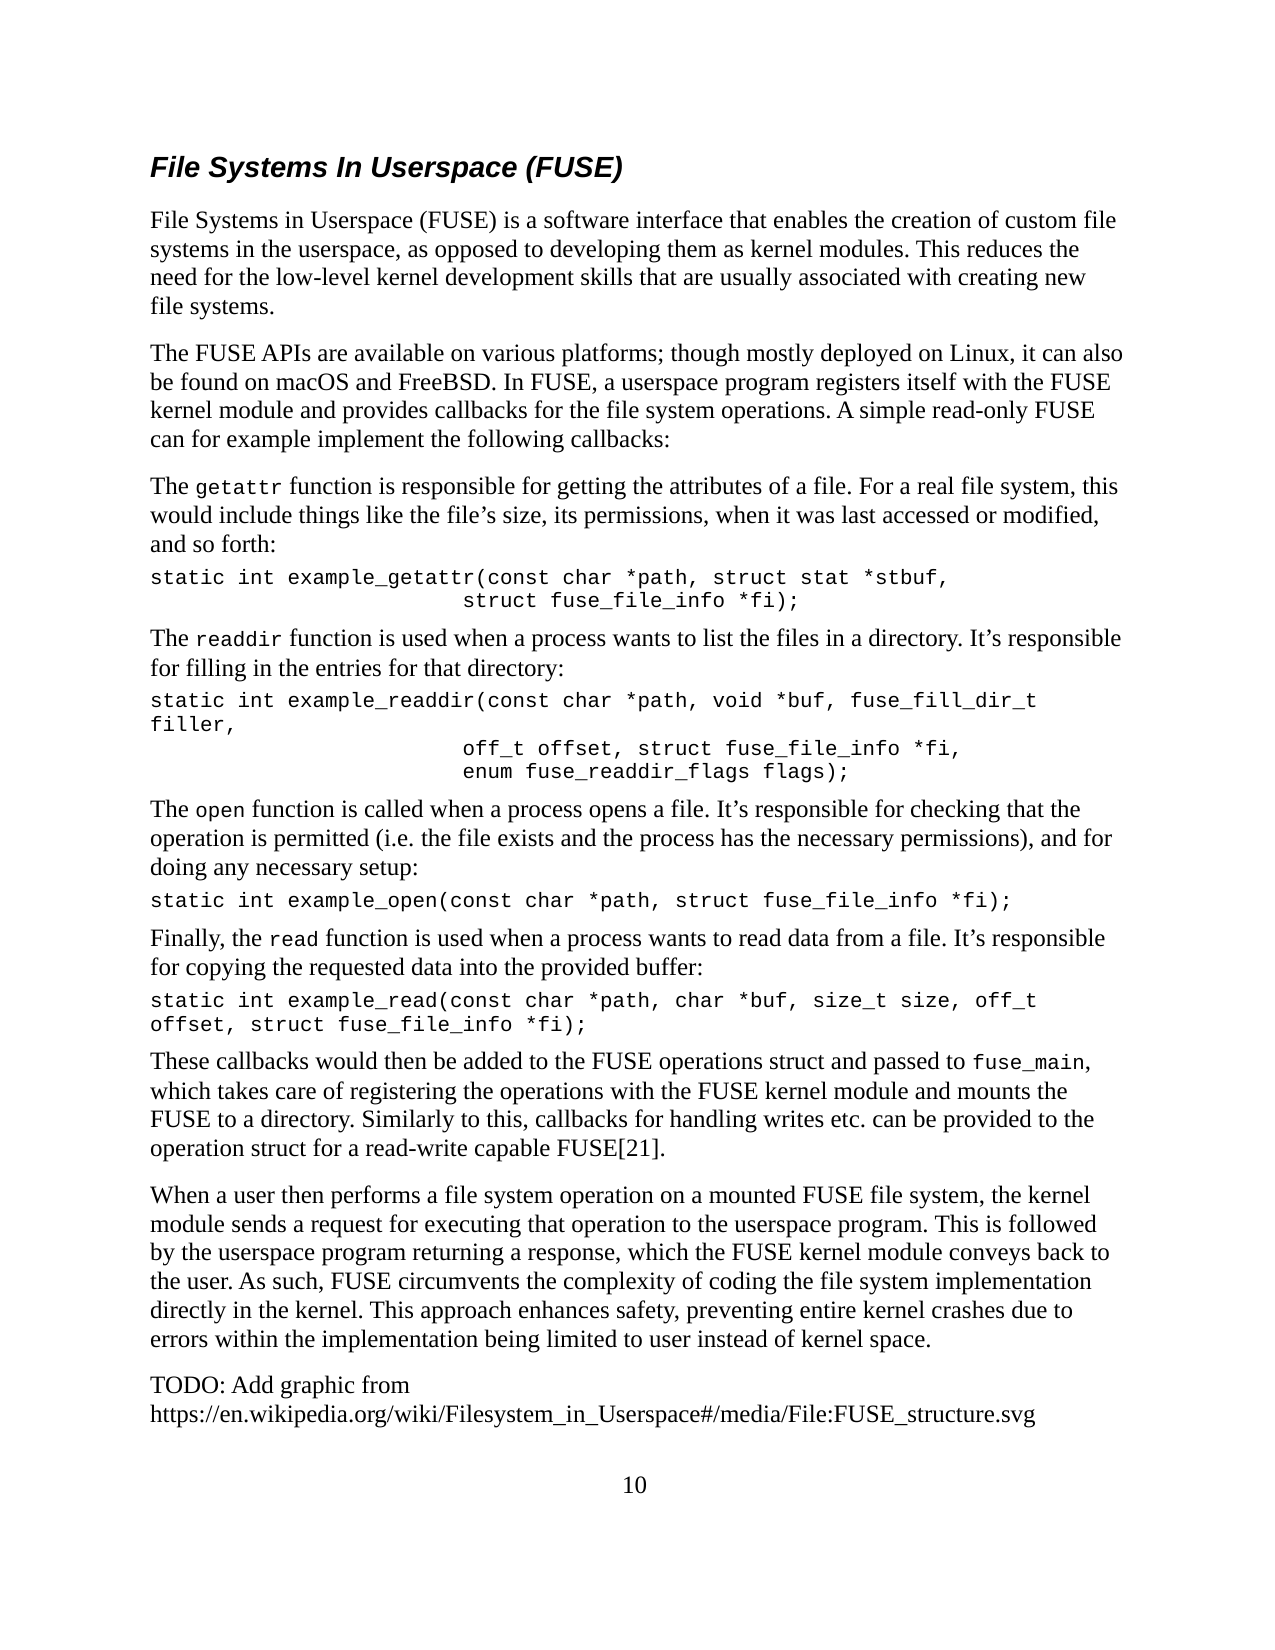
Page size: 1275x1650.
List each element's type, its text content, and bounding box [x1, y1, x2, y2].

text static int example_readdir(const char *path, void *buf, fuse_fill_dir_t filler, [150, 690, 1125, 738]
text static int example_getattr(const char *path, struct stat *stbuf, [150, 567, 1125, 591]
text File Systems in Userspace (FUSE) is a software interface that enables the creation of custom file systems in the userspace, as opposed to developing them as kernel modules. This reduces the need for the low-level kernel development skills that are usually associated with creating new file systems. [150, 205, 1125, 320]
text TODO: Add graphic from https://en.wikipedia.org/wiki/Filesystem_in_Userspace#/media/File:FUSE_structure.svg [150, 1370, 1125, 1428]
text These callbacks would then be added to the FUSE operations struct and passed to fuse_main, which takes care of registering the operations with the FUSE kernel module and mounts the FUSE to a directory. Similarly to this, callbacks for handling writes etc. can be provided to the operation struct for a read-write capable FUSE[21]. [150, 1046, 1125, 1162]
text off_t offset, struct fuse_file_info *fi, [150, 738, 1125, 761]
text The open function is called when a process opens a file. It’s responsible for checking that the operation is permitted (i.e. the file exists and the process has the necessary permissions), and for doing any necessary setup: [150, 794, 1125, 881]
text static int example_open(const char *path, struct fuse_file_info *fi); [150, 890, 1125, 914]
text The FUSE APIs are available on various platforms; though mostly deployed on Linux, it can also be found on macOS and FreeBSD. In FUSE, a userspace program registers itself with the FUSE kernel module and provides callbacks for the file system operations. A simple read-only FUSE can for example implement the following callbacks: [150, 338, 1125, 453]
text When a user then performs a file system operation on a mounted FUSE file system, the kernel module sends a request for executing that operation to the userspace program. This is followed by the userspace program returning a response, which the FUSE kernel module conveys back to the user. As such, FUSE circumvents the complexity of coding the file system implementation directly in the kernel. This approach enhances safety, preventing entire kernel crashes due to errors within the implementation being limited to user instead of kernel space. [150, 1180, 1125, 1352]
text Finally, the read function is used when a process wants to read data from a file. It’s responsible for copying the requested data into the provided buffer: [150, 923, 1125, 981]
text The readdir function is used when a process wants to list the files in a directory. It’s responsible for filling in the entries for that directory: [150, 623, 1125, 681]
text struct fuse_file_info *fi); [150, 591, 1125, 614]
text The getattr function is responsible for getting the attributes of a file. For a real file system, this would include things like the file’s size, its permissions, when it was last accessed or modified, and so forth: [150, 471, 1125, 558]
text static int example_read(const char *path, char *buf, size_t size, off_t offset, struct fuse_file_info *fi); [150, 990, 1125, 1037]
subtitle File Systems In Userspace (FUSE) [150, 150, 1125, 183]
text enum fuse_readdir_flags flags); [150, 761, 1125, 785]
